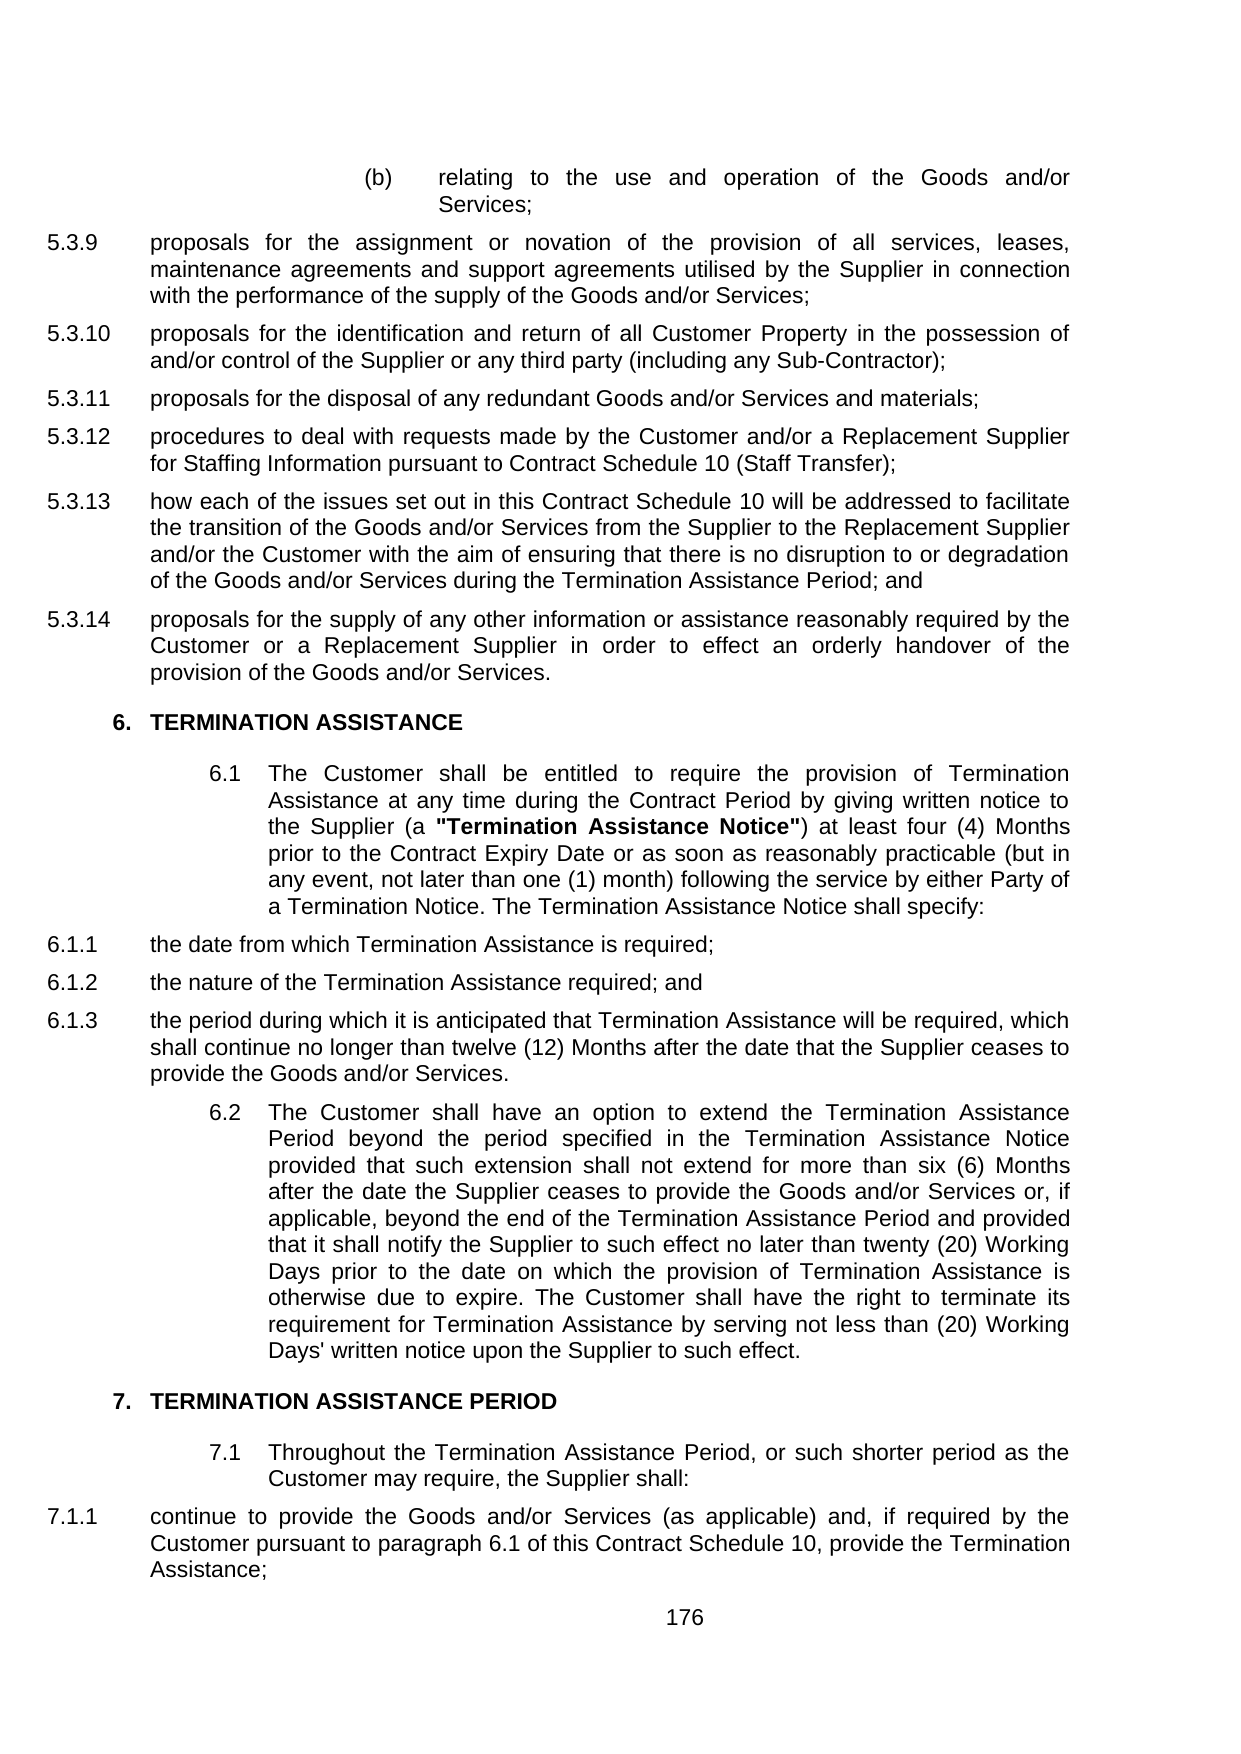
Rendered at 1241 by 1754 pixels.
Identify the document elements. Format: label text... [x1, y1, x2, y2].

list how each of the issues set out in this Contract Schedule 10 will be addressed to facilitate the transition of the Goods and/or Services from the Supplier to the Replacement Supplier and/or the Customer with the aim of ensuring that there is no disruption to or degradation of the Goods and/or Services during the Termination Assistance Period; and [47, 488, 1071, 594]
list the date from which Termination Assistance is required; [47, 931, 1071, 957]
list proposals for the supply of any other information or assistance reasonably required by the Customer or a Replacement Supplier in order to effect an orderly handover of the provision of the Goods and/or Services. [47, 606, 1071, 685]
list proposals for the identification and return of all Customer Property in the possession of and/or control of the Supplier or any third party (including any Sub-Contractor); [47, 320, 1071, 373]
list proposals for the disposal of any redundant Goods and/or Services and materials; [47, 385, 1071, 411]
list The Customer shall be entitled to require the provision of Termination Assistance at any time during the Contract Period by giving written notice to the Supplier (a "Termination Assistance Notice") at least four (4) Months prior to the Contract Expiry Date or as soon as reasonably practicable (but in any event, not later than one (1) month) following the service by either Party of a Termination Notice. The Termination Assistance Notice shall specify: [209, 760, 1071, 919]
list TERMINATION ASSISTANCE PERIOD [112, 1388, 1071, 1414]
list proposals for the assignment or novation of the provision of all services, leases, maintenance agreements and support agreements utilised by the Supplier in connection with the performance of the supply of the Goods and/or Services; [47, 229, 1071, 308]
list relating to the use and operation of the Goods and/or Services; [364, 150, 1071, 217]
list the nature of the Termination Assistance required; and [47, 969, 1071, 995]
list the period during which it is anticipated that Termination Assistance will be required, which shall continue no longer than twelve (12) Months after the date that the Supplier ceases to provide the Goods and/or Services. [47, 1007, 1071, 1087]
list The Customer shall have an option to extend the Termination Assistance Period beyond the period specified in the Termination Assistance Notice provided that such extension shall not extend for more than six (6) Months after the date the Supplier ceases to provide the Goods and/or Services or, if applicable, beyond the end of the Termination Assistance Period and provided that it shall notify the Supplier to such effect no later than twenty (20) Working Days prior to the date on which the provision of Termination Assistance is otherwise due to expire. The Customer shall have the right to terminate its requirement for Termination Assistance by serving not less than (20) Working Days' written notice upon the Supplier to such effect. [209, 1098, 1071, 1364]
list procedures to deal with requests made by the Customer and/or a Replacement Supplier for Staffing Information pursuant to Contract Schedule 10 (Staff Transfer); [47, 423, 1071, 476]
list continue to provide the Goods and/or Services (as applicable) and, if required by the Customer pursuant to paragraph 6.1 of this Contract Schedule 10, provide the Termination Assistance; [47, 1503, 1071, 1583]
list Throughout the Termination Assistance Period, or such shorter period as the Customer may require, the Supplier shall: [209, 1438, 1071, 1491]
list TERMINATION ASSISTANCE [112, 709, 1071, 736]
